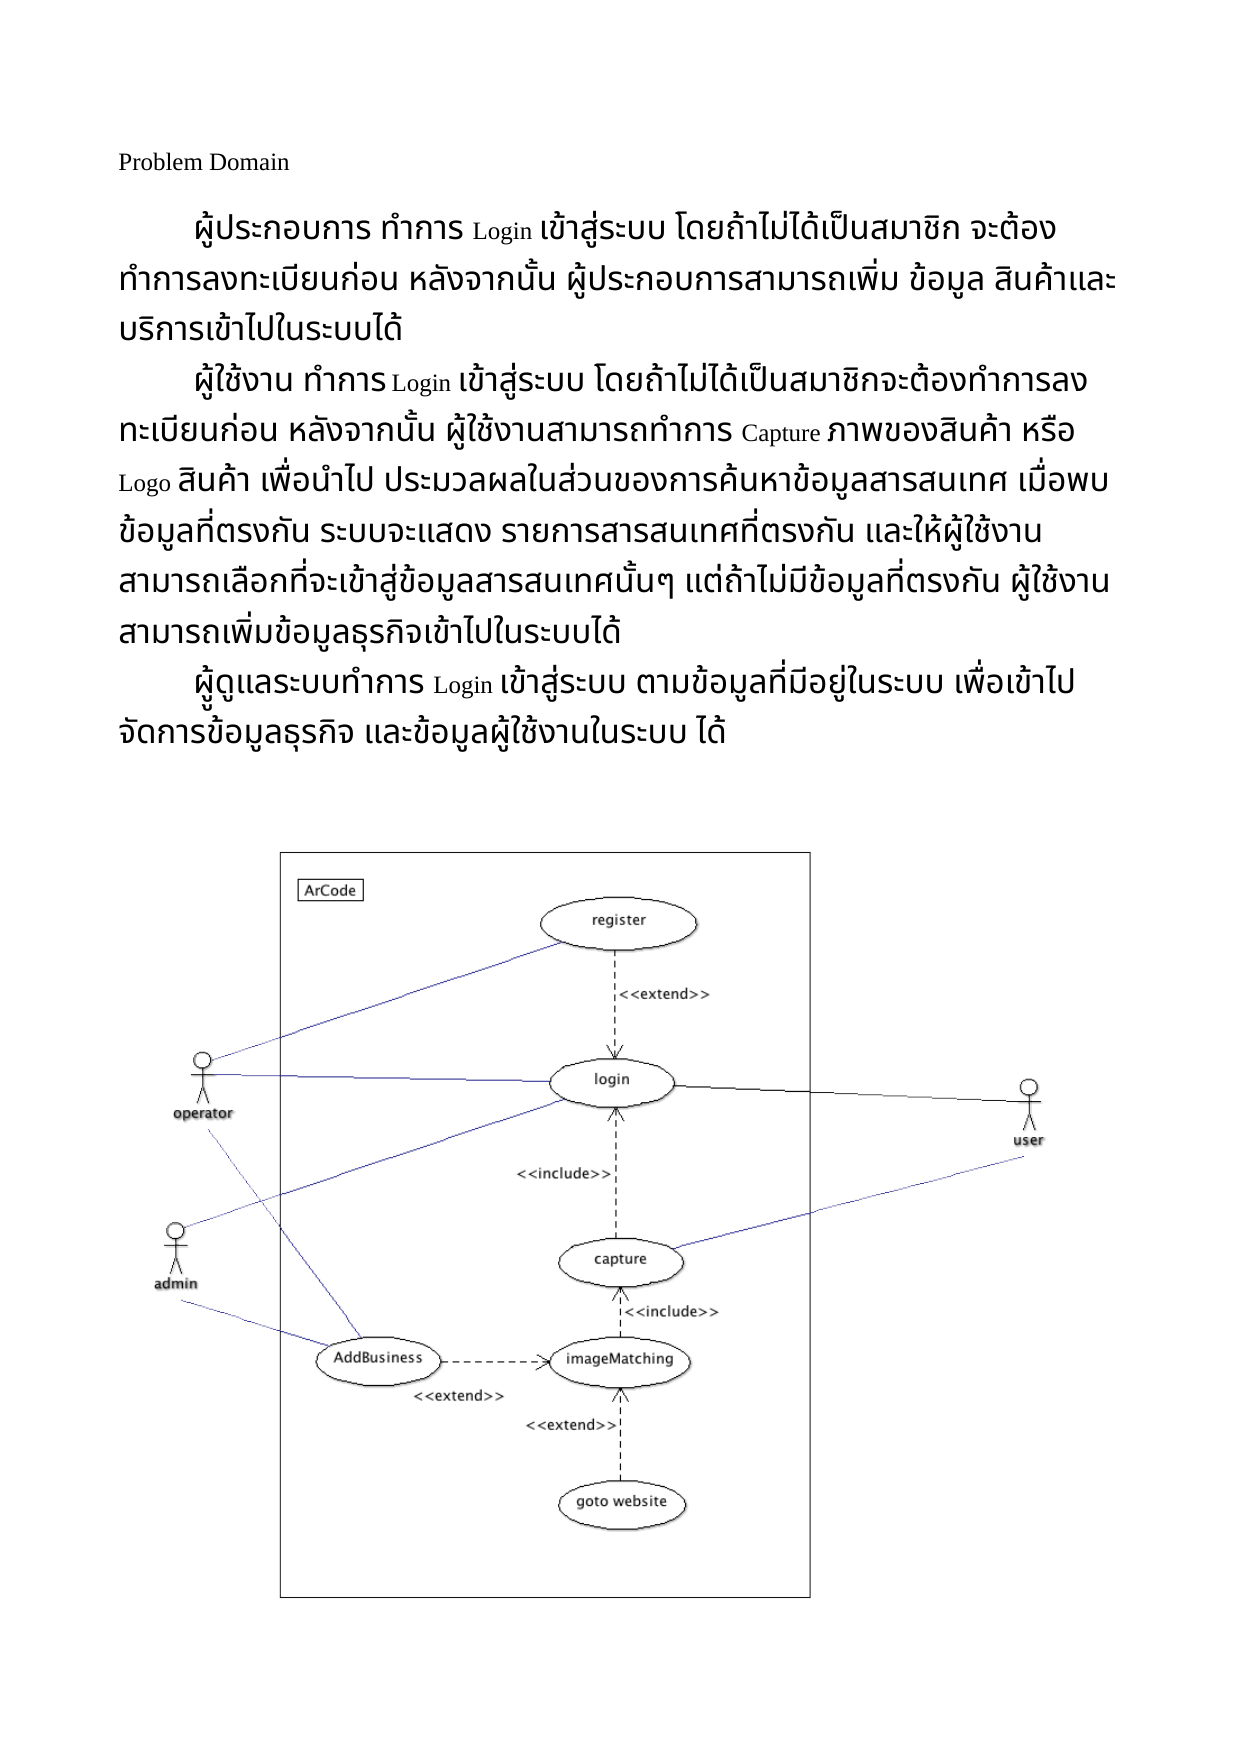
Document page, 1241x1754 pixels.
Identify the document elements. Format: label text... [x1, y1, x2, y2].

text Problem Domain [118, 147, 1122, 176]
picture [118, 816, 1123, 1633]
text ผูู้ดูแลระบบทำการ Login เข้าสู่ระบบ ตามข้อมูลที่มีอยู่ในระบบ เพื่อเข้าไปจัดการข้อมูลธุรกิจ และข้อมูลผู้ใช้งานในระบบ ได้ [118, 658, 1122, 759]
text ผู้ใช้งาน ทำการLogin เข้าสู่ระบบ โดยถ้าไม่ได้เป็นสมาชิกจะต้องทำการลงทะเบียนก่อน หลังจากนั้น ผู้ใช้งานสามารถทำการ Capture ภาพของสินค้า หรือ Logo สินค้า เพื่อนำไป ประมวลผลในส่วนของการค้นหาข้อมูลสารสนเทศ เมื่อพบข้อมูลที่ตรงกัน ระบบจะแสดง รายการสารสนเทศที่ตรงกัน และให้ผู้ใช้งานสามารถเลือกที่จะเข้าสู่ข้อมูลสารสนเทศนั้นๆ แต่ถ้าไม่มีข้อมูลที่ตรงกัน ผู้ใช้งานสามารถเพิ่มข้อมูลธุรกิจเข้าไปในระบบได้ [118, 356, 1122, 658]
text ผู้ประกอบการ ทำการ Login เข้าสู่ระบบ โดยถ้าไม่ได้เป็นสมาชิก จะต้องทำการลงทะเบียนก่อน หลังจากนั้น ผู้ประกอบการสามารถเพิ่ม ข้อมูล สินค้าและบริการเข้าไปในระบบได้ [118, 204, 1122, 356]
